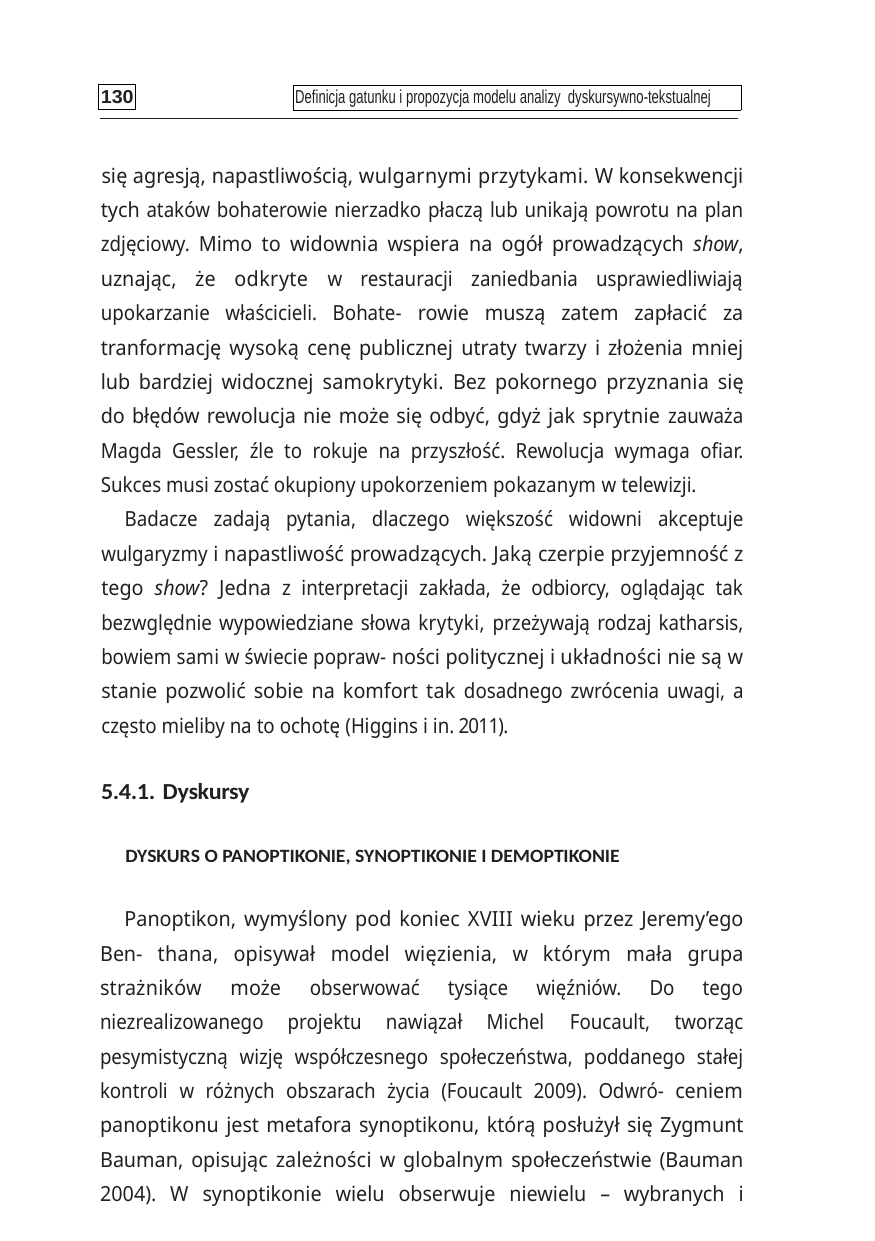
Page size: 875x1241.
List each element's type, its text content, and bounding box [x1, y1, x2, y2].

subtitle Dyskursy [101, 777, 755, 806]
text się agresją, napastliwością, wulgarnymi przytykami. W konsekwencji tych ataków bohaterowie nierzadko płaczą lub unikają powrotu na plan zdjęciowy. Mimo to widownia wspiera na ogół prowadzących show, uznając, że odkryte w restauracji zaniedbania usprawiedliwiają upokarzanie właścicieli. Bohate- rowie muszą zatem zapłacić za tranformację wysoką cenę publicznej utraty twarzy i złożenia mniej lub bardziej widocznej samokrytyki. Bez pokornego przyznania się do błędów rewolucja nie może się odbyć, gdyż jak sprytnie zauważa Magda Gessler, źle to rokuje na przyszłość. Rewolucja wymaga ofiar. Sukces musi zostać okupiony upokorzeniem pokazanym w telewizji. [101, 161, 743, 499]
text Panoptikon, wymyślony pod koniec XVIII wieku przez Jeremy’ego Ben- thana, opisywał model więzienia, w którym mała grupa strażników może obserwować tysiące więźniów. Do tego niezrealizowanego projektu nawiązał Michel Foucault, tworząc pesymistyczną wizję współczesnego społeczeństwa, poddanego stałej kontroli w różnych obszarach życia (Foucault 2009). Odwró- ceniem panoptikonu jest metafora synoptikonu, którą posłużył się Zygmunt Bauman, opisując zależności w globalnym społeczeństwie (Bauman 2004). W synoptikonie wielu obserwuje niewielu – wybranych i [100, 904, 743, 1208]
text DYSKURS O PANOPTIKONIE, SYNOPTIKONIE I DEMOPTIKONIE [125, 844, 755, 867]
text Badacze zadają pytania, dlaczego większość widowni akceptuje wulgaryzmy i napastliwość prowadzących. Jaką czerpie przyjemność z tego show? Jedna z interpretacji zakłada, że odbiorcy, oglądając tak bezwględnie wypowiedziane słowa krytyki, przeżywają rodzaj katharsis, bowiem sami w świecie popraw- ności politycznej i układności nie są w stanie pozwolić sobie na komfort tak dosadnego zwrócenia uwagi, a często mieliby na to ochotę (Higgins i in. 2011). [101, 504, 743, 739]
